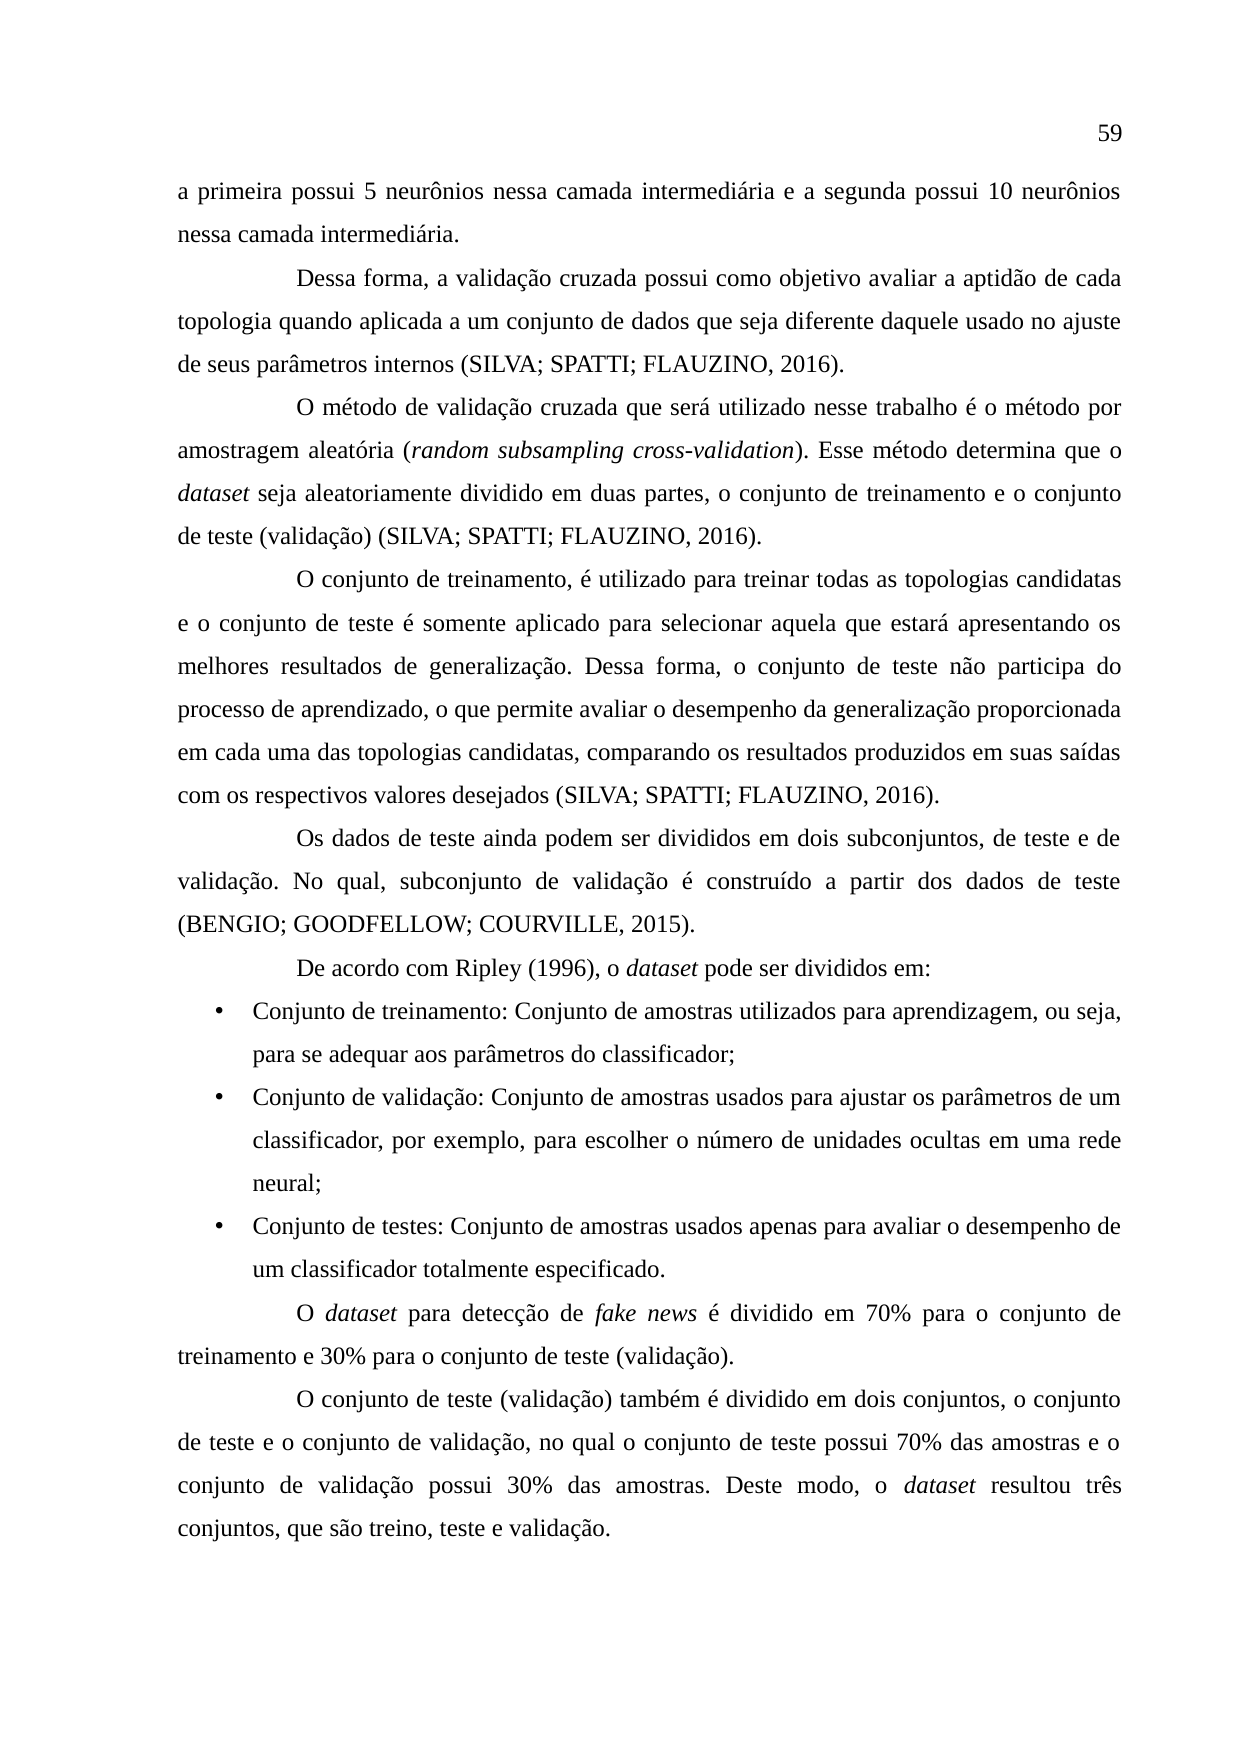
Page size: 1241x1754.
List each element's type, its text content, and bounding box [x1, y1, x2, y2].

text O conjunto de treinamento, é utilizado para treinar todas as topologias candidatas e o conjunto de teste é somente aplicado para selecionar aquela que estará apresentando os melhores resultados de generalização. Dessa forma, o conjunto de teste não participa do processo de aprendizado, o que permite avaliar o desempenho da generalização proporcionada em cada uma das topologias candidatas, comparando os resultados produzidos em suas saídas com os respectivos valores desejados (SILVA; SPATTI; FLAUZINO, 2016). [177, 564, 1122, 809]
text De acordo com Ripley (1996), o dataset pode ser divididos em: [177, 953, 1122, 981]
text O conjunto de teste (validação) também é dividido em dois conjuntos, o conjunto de teste e o conjunto de validação, no qual o conjunto de teste possui 70% das amostras e o conjunto de validação possui 30% das amostras. Deste modo, o dataset resultou três conjuntos, que são treino, teste e validação. [177, 1384, 1122, 1542]
text Dessa forma, a validação cruzada possui como objetivo avaliar a aptidão de cada topologia quando aplicada a um conjunto de dados que seja diferente daquele usado no ajuste de seus parâmetros internos (SILVA; SPATTI; FLAUZINO, 2016). [177, 263, 1122, 378]
list Conjunto de testes: Conjunto de amostras usados apenas para avaliar o desempenho de um classificador totalmente especificado. [215, 1211, 1122, 1283]
list Conjunto de treinamento: Conjunto de amostras utilizados para aprendizagem, ou seja, para se adequar aos parâmetros do classificador; [215, 996, 1122, 1068]
list Conjunto de validação: Conjunto de amostras usados para ajustar os parâmetros de um classificador, por exemplo, para escolher o número de unidades ocultas em uma rede neural; [215, 1082, 1122, 1197]
text Os dados de teste ainda podem ser divididos em dois subconjuntos, de teste e de validação. No qual, subconjunto de validação é construído a partir dos dados de teste (BENGIO; GOODFELLOW; COURVILLE, 2015). [177, 823, 1122, 938]
text O método de validação cruzada que será utilizado nesse trabalho é o método por amostragem aleatória (random subsampling cross-validation). Esse método determina que o dataset seja aleatoriamente dividido em duas partes, o conjunto de treinamento e o conjunto de teste (validação) (SILVA; SPATTI; FLAUZINO, 2016). [177, 392, 1122, 550]
text O dataset para detecção de fake news é dividido em 70% para o conjunto de treinamento e 30% para o conjunto de teste (validação). [177, 1298, 1122, 1369]
text a primeira possui 5 neurônios nessa camada intermediária e a segunda possui 10 neurônios nessa camada intermediária. [177, 176, 1122, 248]
